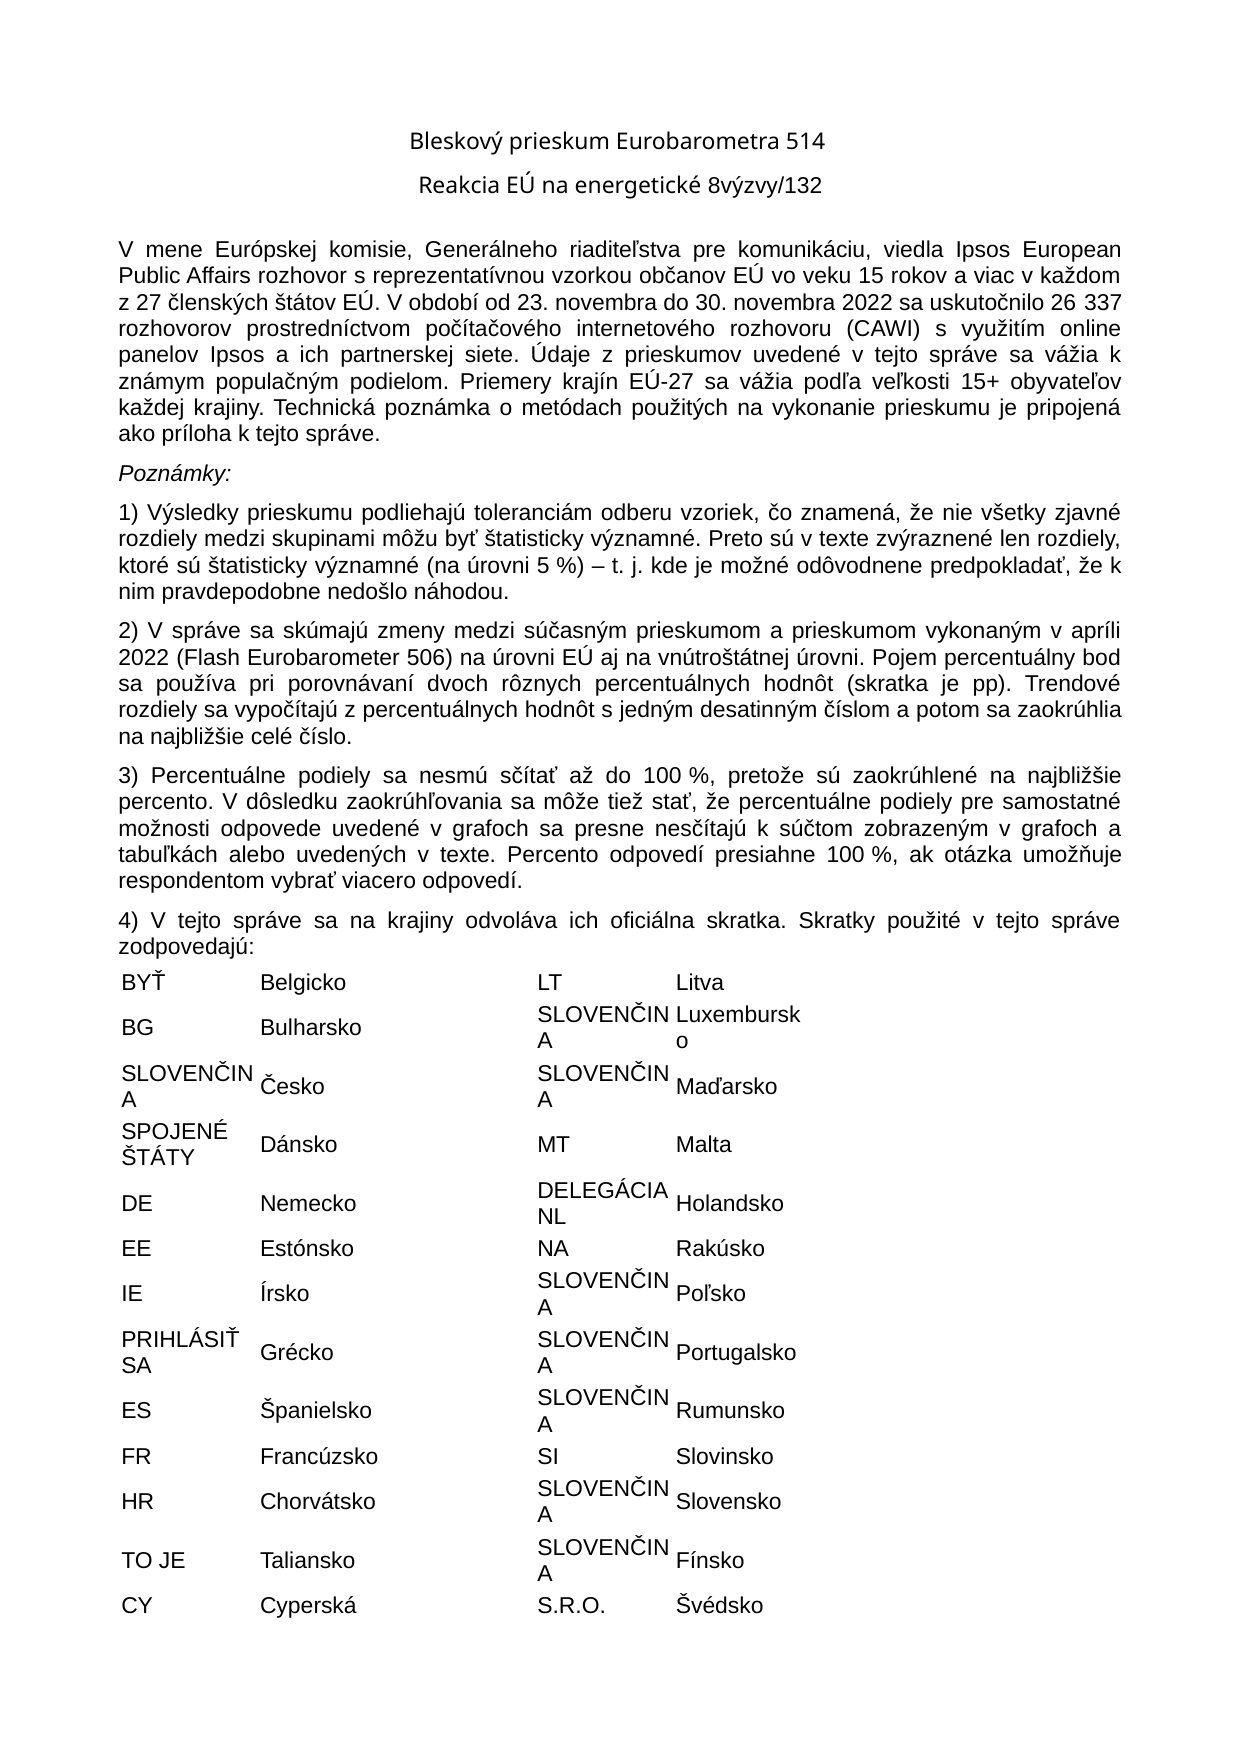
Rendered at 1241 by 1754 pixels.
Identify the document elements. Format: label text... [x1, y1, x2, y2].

table_cell Rakúsko [673, 1232, 811, 1264]
table_cell Chorvátsko [257, 1472, 460, 1531]
table_cell Írsko [257, 1264, 460, 1323]
table_cell Česko [257, 1057, 460, 1115]
table_cell FR [118, 1440, 257, 1472]
table_cell Španielsko [257, 1381, 460, 1440]
table_cell Švédsko [673, 1589, 811, 1621]
table_cell Cyperská [257, 1589, 460, 1621]
table_cell Luxembursko [673, 998, 811, 1057]
table_cell S.R.O. [534, 1589, 673, 1621]
table_cell HR [118, 1472, 257, 1531]
table_header Belgicko [257, 966, 460, 998]
table_cell Dánsko [257, 1115, 460, 1174]
table_cell [460, 1264, 534, 1323]
table_cell [460, 1531, 534, 1589]
table_cell Bulharsko [257, 998, 460, 1057]
table_cell [460, 1381, 534, 1440]
table_cell SLOVENČINA [118, 1057, 257, 1115]
table_cell EE [118, 1232, 257, 1264]
table_cell SLOVENČINA [534, 1057, 673, 1115]
table_cell SLOVENČINA [534, 1264, 673, 1323]
table_cell Holandsko [673, 1174, 811, 1232]
table_cell SLOVENČINA [534, 1323, 673, 1381]
table_cell Fínsko [673, 1531, 811, 1589]
table_cell Poľsko [673, 1264, 811, 1323]
table_cell SLOVENČINA [534, 998, 673, 1057]
table_cell [460, 1589, 534, 1621]
table_cell Slovinsko [673, 1440, 811, 1472]
table_cell SLOVENČINA [534, 1381, 673, 1440]
table_cell Estónsko [257, 1232, 460, 1264]
table_cell IE [118, 1264, 257, 1323]
table_cell SPOJENÉ ŠTÁTY [118, 1115, 257, 1174]
table_cell Slovensko [673, 1472, 811, 1531]
table_header [460, 966, 534, 998]
table_cell Grécko [257, 1323, 460, 1381]
text 3) Percentuálne podiely sa nesmú sčítať až do 100 %, pretože sú zaokrúhlené na najbližšie percento. V dôsledku zaokrúhľovania sa môže tiež stať, že percentuálne podiely pre samostatné možnosti odpovede uvedené v grafoch sa presne nesčítajú k súčtom zobrazeným v grafoch a tabuľkách alebo uvedených v texte. Percento odpovedí presiahne 100 %, ak otázka umožňuje respondentom vybrať viacero odpovedí. [118, 762, 1122, 894]
table_cell [460, 1472, 534, 1531]
table_cell MT [534, 1115, 673, 1174]
table_cell Malta [673, 1115, 811, 1174]
table_cell CY [118, 1589, 257, 1621]
table_cell Rumunsko [673, 1381, 811, 1440]
table_cell Nemecko [257, 1174, 460, 1232]
table_header LT [534, 966, 673, 998]
table_cell DELEGÁCIA NL [534, 1174, 673, 1232]
table_cell [460, 1057, 534, 1115]
table_cell [460, 1174, 534, 1232]
table_cell Maďarsko [673, 1057, 811, 1115]
table_cell Taliansko [257, 1531, 460, 1589]
table_cell [460, 1115, 534, 1174]
table_cell DE [118, 1174, 257, 1232]
table_cell [460, 998, 534, 1057]
table_cell [460, 1323, 534, 1381]
text 4) V tejto správe sa na krajiny odvoláva ich oficiálna skratka. Skratky použité v tejto správe zodpovedajú: [118, 907, 1122, 959]
table_cell [460, 1440, 534, 1472]
table_cell SLOVENČINA [534, 1531, 673, 1589]
table_cell TO JE [118, 1531, 257, 1589]
table_cell SI [534, 1440, 673, 1472]
table_cell BG [118, 998, 257, 1057]
table_cell [460, 1232, 534, 1264]
table_header Litva [673, 966, 811, 998]
text Poznámky: [118, 460, 1122, 486]
table_cell Portugalsko [673, 1323, 811, 1381]
text 2) V správe sa skúmajú zmeny medzi súčasným prieskumom a prieskumom vykonaným v apríli 2022 (Flash Eurobarometer 506) na úrovni EÚ aj na vnútroštátnej úrovni. Pojem percentuálny bod sa používa pri porovnávaní dvoch rôznych percentuálnych hodnôt (skratka je pp). Trendové rozdiely sa vypočítajú z percentuálnych hodnôt s jedným desatinným číslom a potom sa zaokrúhlia na najbližšie celé číslo. [118, 617, 1122, 749]
text V mene Európskej komisie, Generálneho riaditeľstva pre komunikáciu, viedla Ipsos European Public Affairs rozhovor s reprezentatívnou vzorkou občanov EÚ vo veku 15 rokov a viac v každom z 27 členských štátov EÚ. V období od 23. novembra do 30. novembra 2022 sa uskutočnilo 26 337 rozhovorov prostredníctvom počítačového internetového rozhovoru (CAWI) s využitím online panelov Ipsos a ich partnerskej siete. Údaje z prieskumov uvedené v tejto správe sa vážia k známym populačným podielom. Priemery krajín EÚ-27 sa vážia podľa veľkosti 15+ obyvateľov každej krajiny. Technická poznámka o metódach použitých na vykonanie prieskumu je pripojená ako príloha k tejto správe. [118, 236, 1122, 447]
table_cell PRIHLÁSIŤ SA [118, 1323, 257, 1381]
text 1) Výsledky prieskumu podliehajú toleranciám odberu vzoriek, čo znamená, že nie všetky zjavné rozdiely medzi skupinami môžu byť štatisticky významné. Preto sú v texte zvýraznené len rozdiely, ktoré sú štatisticky významné (na úrovni 5 %) – t. j. kde je možné odôvodnene predpokladať, že k nim pravdepodobne nedošlo náhodou. [118, 499, 1122, 604]
table_header BYŤ [118, 966, 257, 998]
table_cell Francúzsko [257, 1440, 460, 1472]
table_cell SLOVENČINA [534, 1472, 673, 1531]
table_cell ES [118, 1381, 257, 1440]
table_cell NA [534, 1232, 673, 1264]
